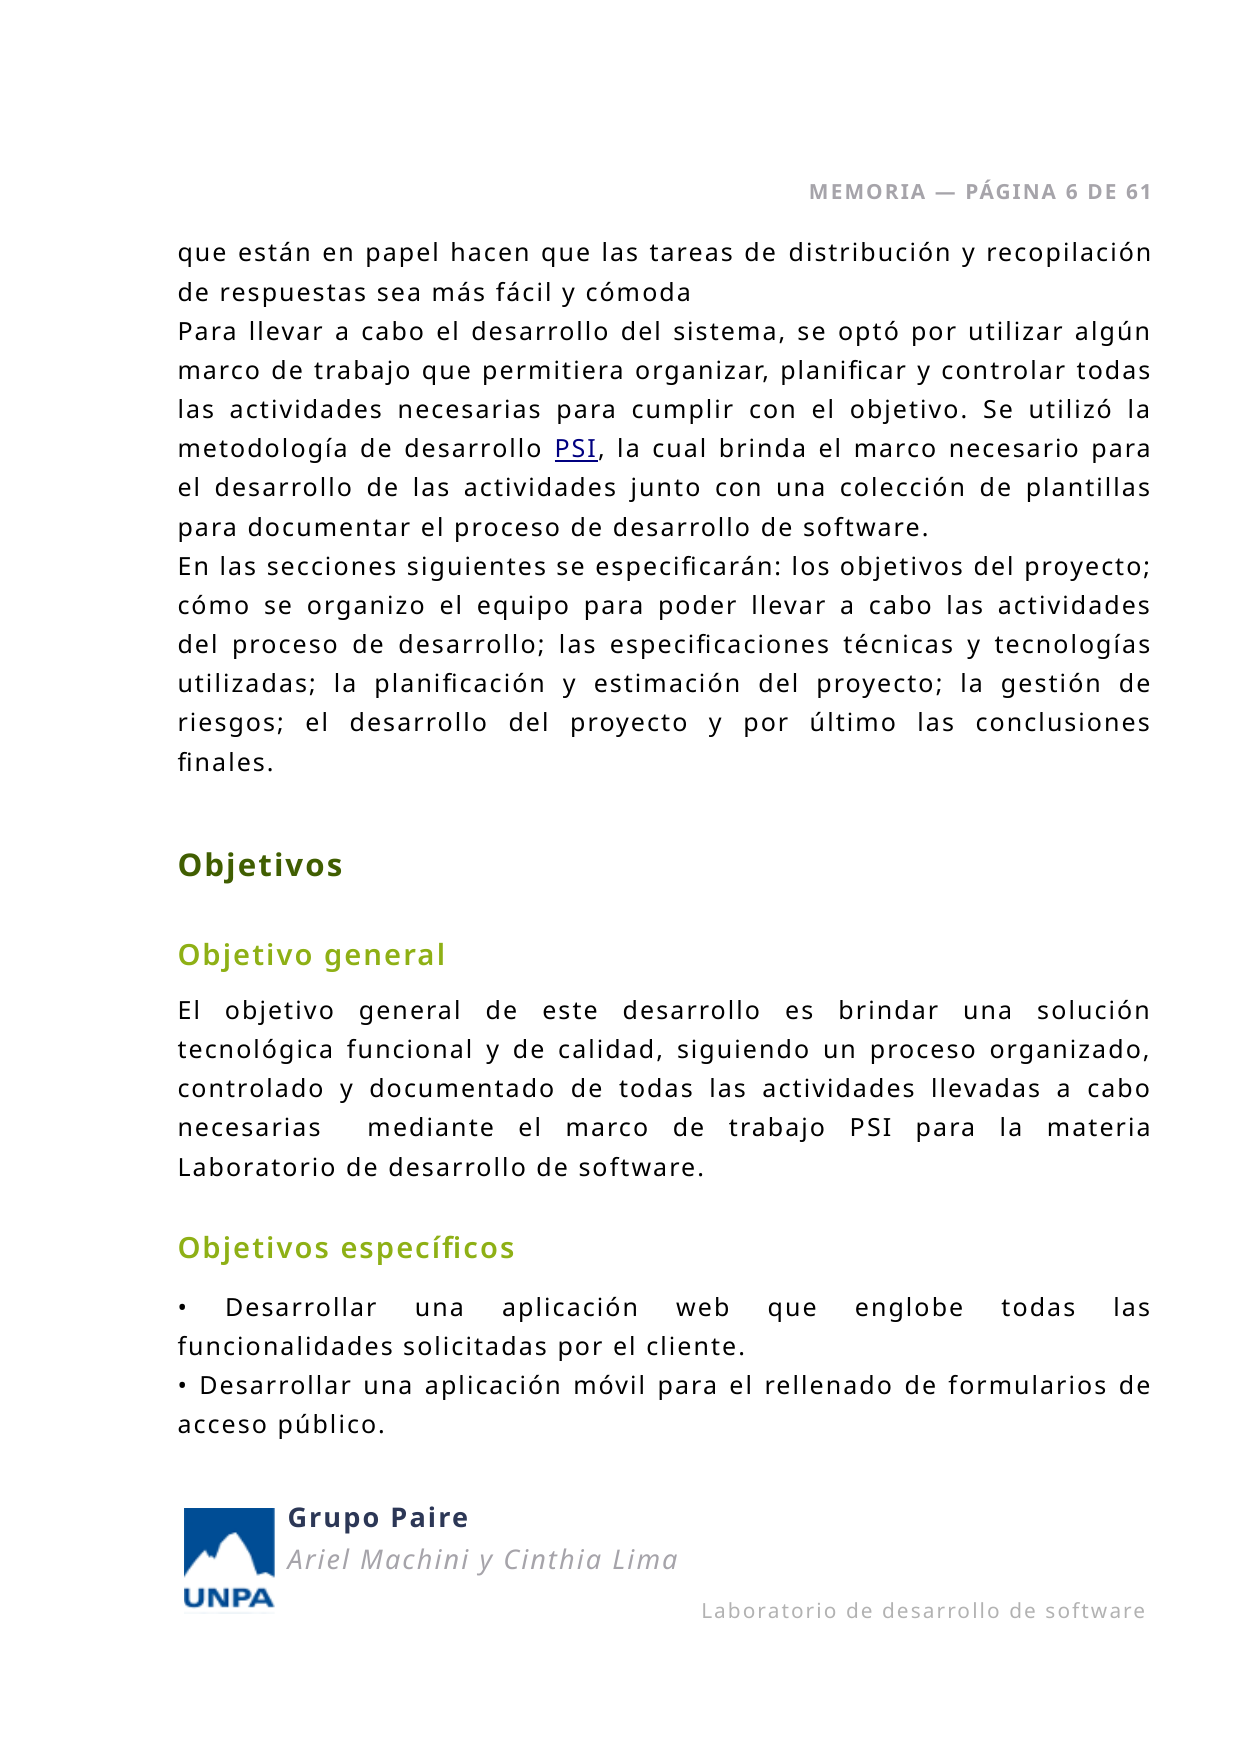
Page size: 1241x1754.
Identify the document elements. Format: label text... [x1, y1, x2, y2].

subtitle Objetivos [177, 843, 1152, 886]
text Para llevar a cabo el desarrollo del sistema, se optó por utilizar algún marco de trabajo que permitiera organizar, planificar y controlar todas las actividades necesarias para cumplir con el objetivo. Se utilizó la metodología de desarrollo PSI, la cual brinda el marco necesario para el desarrollo de las actividades junto con una colección de plantillas para documentar el proceso de desarrollo de software. [177, 313, 1152, 543]
text • Desarrollar una aplicación móvil para el rellenado de formularios de acceso público. [177, 1368, 1152, 1441]
text • Desarrollar una aplicación web que englobe todas las funcionalidades solicitadas por el cliente. [177, 1290, 1152, 1363]
picture [184, 1508, 275, 1614]
text que están en papel hacen que las tareas de distribución y recopilación de respuestas sea más fácil y cómoda [177, 235, 1152, 308]
text El objetivo general de este desarrollo es brindar una solución tecnológica funcional y de calidad, siguiendo un proceso organizado, controlado y documentado de todas las actividades llevadas a cabo necesarias mediante el marco de trabajo PSI para la materia Laboratorio de desarrollo de software. [177, 992, 1152, 1183]
text Objetivos específicos [177, 1227, 1152, 1267]
subtitle Objetivo general [177, 934, 1152, 974]
text En las secciones siguientes se especificarán: los objetivos del proyecto; cómo se organizo el equipo para poder llevar a cabo las actividades del proceso de desarrollo; las especificaciones técnicas y tecnologías utilizadas; la planificación y estimación del proyecto; la gestión de riesgos; el desarrollo del proyecto y por último las conclusiones finales. [177, 548, 1152, 778]
